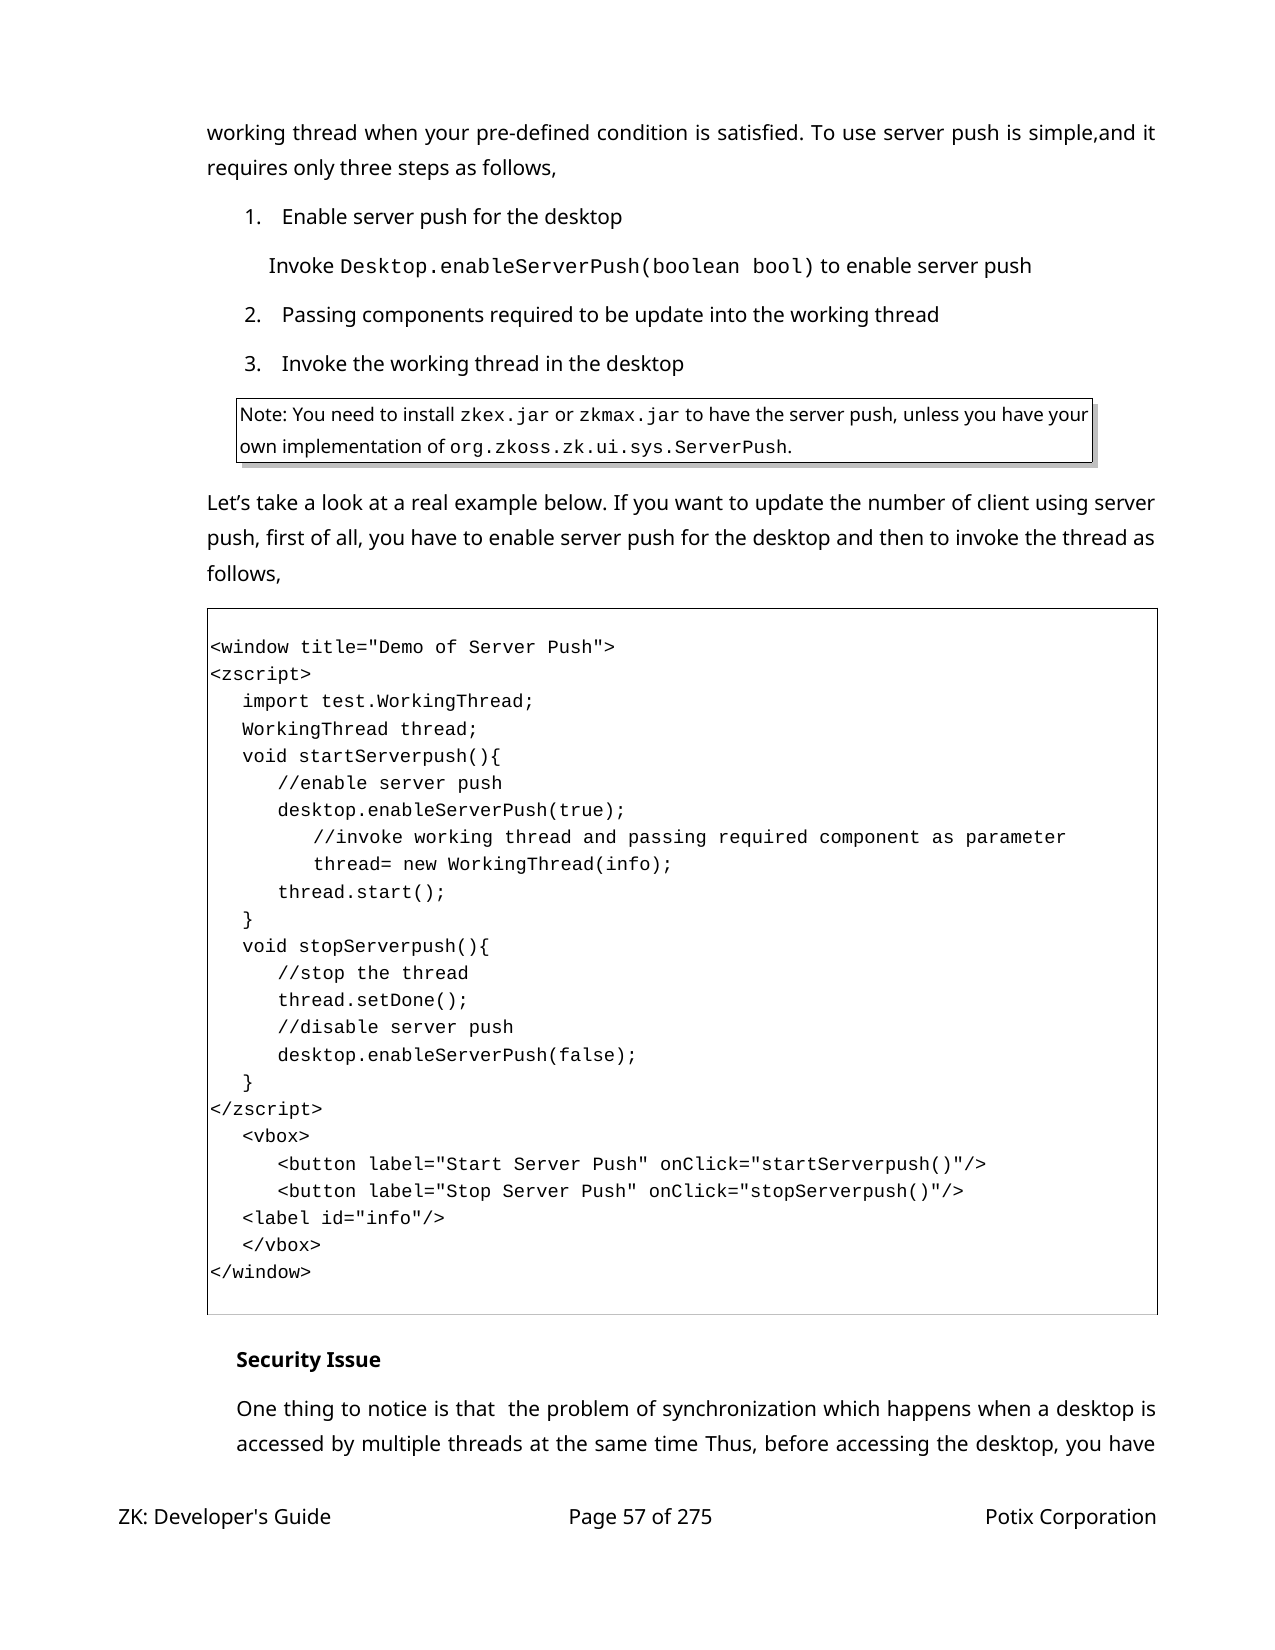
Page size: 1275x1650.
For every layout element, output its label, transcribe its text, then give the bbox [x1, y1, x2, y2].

text working thread when your pre-defined condition is satisfied. To use server push is simple,and it requires only three steps as follows, [207, 118, 1157, 182]
text //invoke working thread and passing required component as parameter [208, 825, 1157, 849]
text import test.WorkingThread; [208, 689, 1157, 713]
text <zscript> [208, 662, 1157, 686]
text } [208, 907, 1157, 931]
text <button label="Start Server Push" onClick="startServerpush()"/> [208, 1151, 1157, 1176]
text </zscript> [208, 1097, 1157, 1121]
text //stop the thread [208, 961, 1157, 985]
text <label id="info"/> [208, 1206, 1157, 1230]
text thread.setDone(); [208, 988, 1157, 1012]
list Enable server push for the desktop [244, 202, 1157, 230]
text WorkingThread thread; [208, 716, 1157, 741]
text desktop.enableServerPush(false); [208, 1043, 1157, 1067]
text void startServerpush(){ [208, 743, 1157, 768]
text void stopServerpush(){ [208, 934, 1157, 958]
text thread= new WorkingThread(info); [208, 852, 1157, 877]
text One thing to notice is that the problem of synchronization which happens when a desktop is accessed by multiple threads at the same time Thus, before accessing the desktop, you have [236, 1394, 1157, 1458]
text </vbox> [208, 1233, 1157, 1257]
text //enable server push [208, 771, 1157, 795]
text <window title="Demo of Server Push"> [208, 635, 1157, 659]
list Passing components required to be update into the working thread [244, 300, 1157, 328]
subtitle Security Issue [236, 1345, 1157, 1373]
text <vbox> [208, 1124, 1157, 1148]
text </window> [208, 1260, 1157, 1284]
text Note: You need to install zkex.jar or zkmax.jar to have the server push, unless you have your own implementation of org.zkoss.zk.ui.sys.ServerPush. [237, 399, 1092, 462]
text desktop.enableServerPush(true); [208, 798, 1157, 822]
text thread.start(); [208, 879, 1157, 904]
list Invoke Desktop.enableServerPush(boolean bool) to enable server push [215, 251, 1157, 279]
text <button label="Stop Server Push" onClick="stopServerpush()"/> [208, 1178, 1157, 1203]
text //disable server push [208, 1015, 1157, 1040]
text } [208, 1070, 1157, 1094]
list Invoke the working thread in the desktop [244, 349, 1157, 377]
text Let’s take a look at a real example below. If you want to update the number of client using server push, first of all, you have to enable server push for the desktop and then to invoke the thread as follows, [207, 488, 1157, 587]
